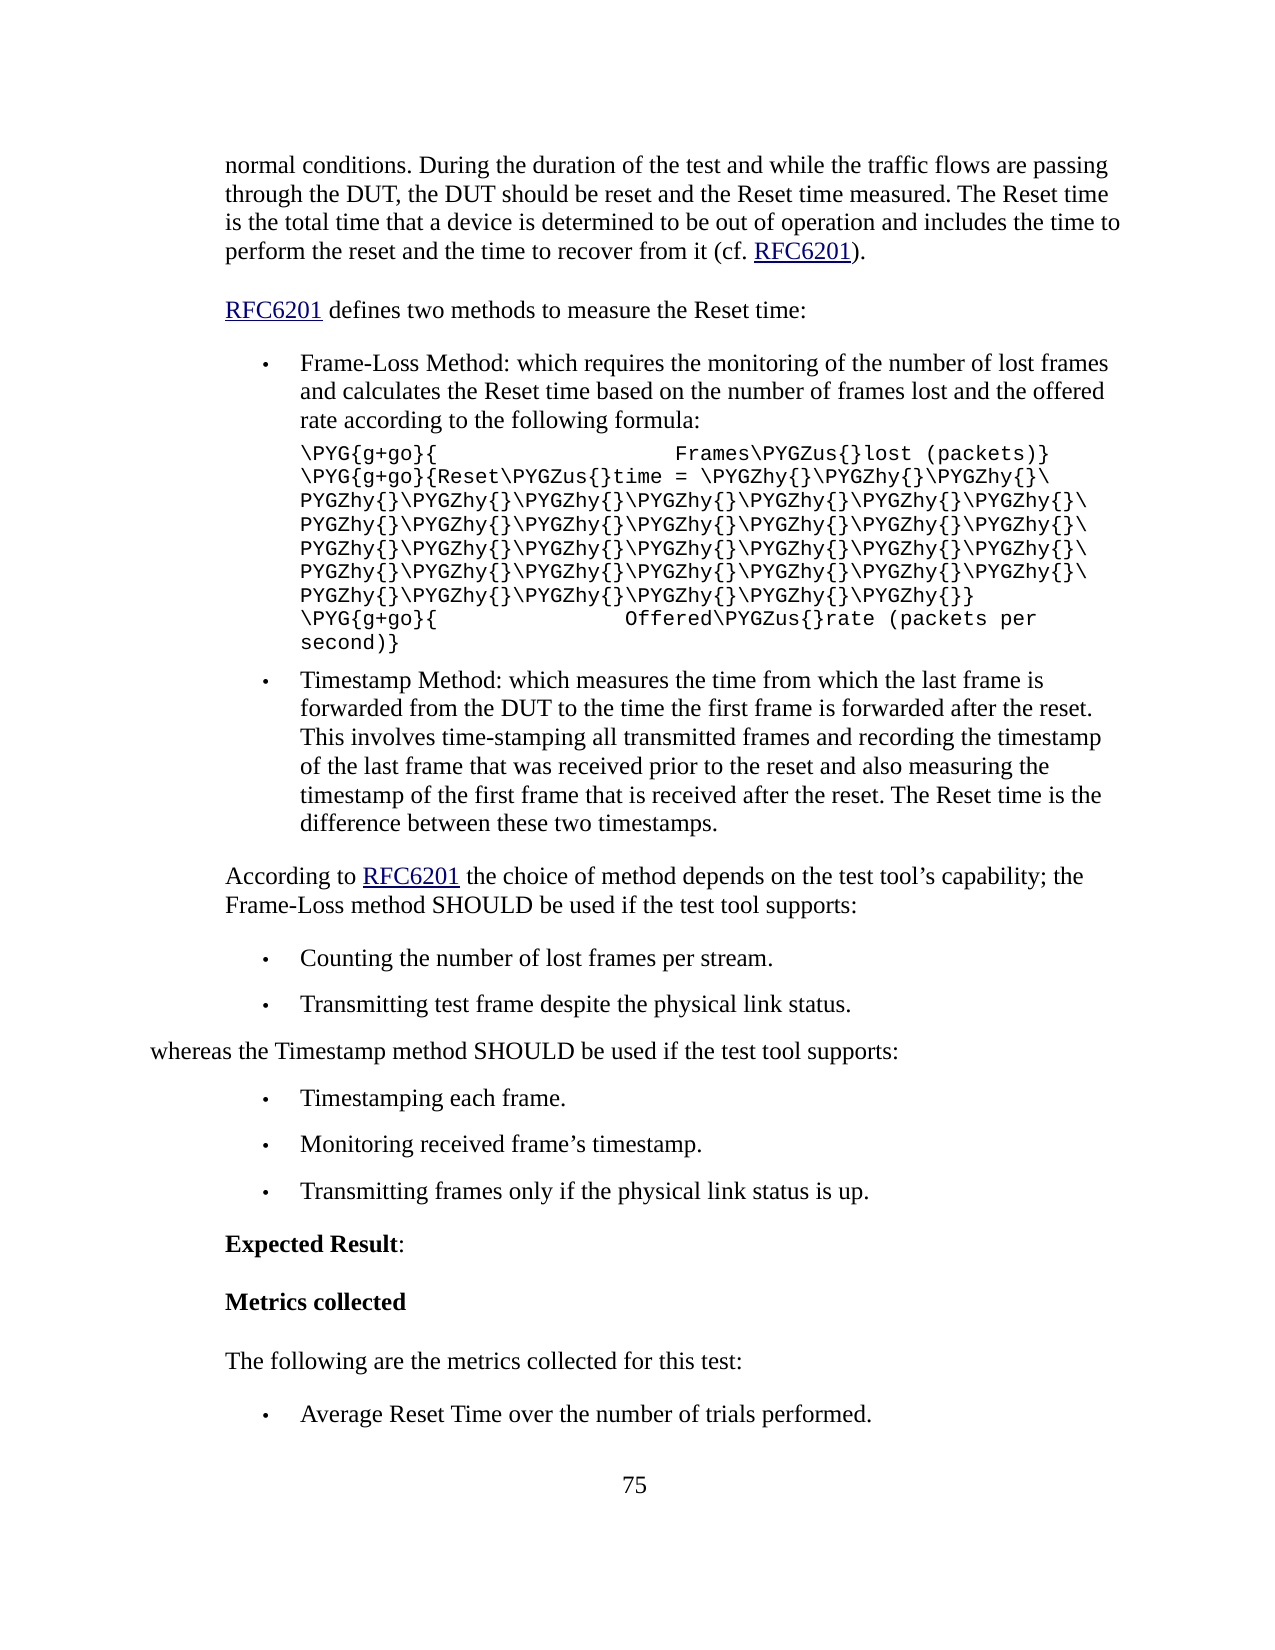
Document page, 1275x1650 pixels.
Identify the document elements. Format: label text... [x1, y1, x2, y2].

text The following are the metrics collected for this test: [225, 1346, 1125, 1375]
list Timestamping each frame. [262, 1083, 1125, 1111]
list Timestamp Method: which measures the time from which the last frame is forwarded from the DUT to the time the first frame is forwarded after the reset. This involves time-stamping all transmitted frames and recording the timestamp of the last frame that was received prior to the reset and also measuring the timestamp of the first frame that is received after the reset. The Reset time is the difference between these two timestamps. [262, 665, 1125, 837]
list Average Reset Time over the number of trials performed. [262, 1399, 1125, 1428]
list Transmitting frames only if the physical link status is up. [262, 1176, 1125, 1205]
list Counting the number of lost frames per stream. [262, 943, 1125, 971]
text normal conditions. During the duration of the test and while the traffic flows are passing through the DUT, the DUT should be reset and the Reset time measured. The Reset time is the total time that a device is determined to be out of operation and includes the time to perform the reset and the time to recover from it (cf. RFC6201). [225, 150, 1125, 265]
list \PYG{g+go}{Reset\PYGZus{}time = \PYGZhy{}\PYGZhy{}\PYGZhy{}\PYGZhy{}\PYGZhy{}\PYGZhy{}\PYGZhy{}\PYGZhy{}\PYGZhy{}\PYGZhy{}\PYGZhy{}\PYGZhy{}\PYGZhy{}\PYGZhy{}\PYGZhy{}\PYGZhy{}\PYGZhy{}\PYGZhy{}\PYGZhy{}\PYGZhy{}\PYGZhy{}\PYGZhy{}\PYGZhy{}\PYGZhy{}\PYGZhy{}\PYGZhy{}\PYGZhy{}\PYGZhy{}\PYGZhy{}\PYGZhy{}\PYGZhy{}\PYGZhy{}\PYGZhy{}\PYGZhy{}\PYGZhy{}\PYGZhy{}\PYGZhy{}} [262, 467, 1125, 608]
list Frame-Loss Method: which requires the monitoring of the number of lost frames and calculates the Reset time based on the number of frames lost and the offered rate according to the following formula: [262, 348, 1125, 434]
text Expected Result: [225, 1229, 1125, 1257]
list Transmitting test frame despite the physical link status. [262, 989, 1125, 1018]
list \PYG{g+go}{ Frames\PYGZus{}lost (packets)} [262, 443, 1125, 467]
list \PYG{g+go}{ Offered\PYGZus{}rate (packets per second)} [262, 608, 1125, 656]
text According to RFC6201 the choice of method depends on the test tool’s capability; the Frame-Loss method SHOULD be used if the test tool supports: [225, 861, 1125, 919]
text RFC6201 defines two methods to measure the Reset time: [225, 295, 1125, 324]
list Monitoring received frame’s timestamp. [262, 1129, 1125, 1158]
text whereas the Timestamp method SHOULD be used if the test tool supports: [150, 1036, 1125, 1065]
text Metrics collected [225, 1287, 1125, 1316]
